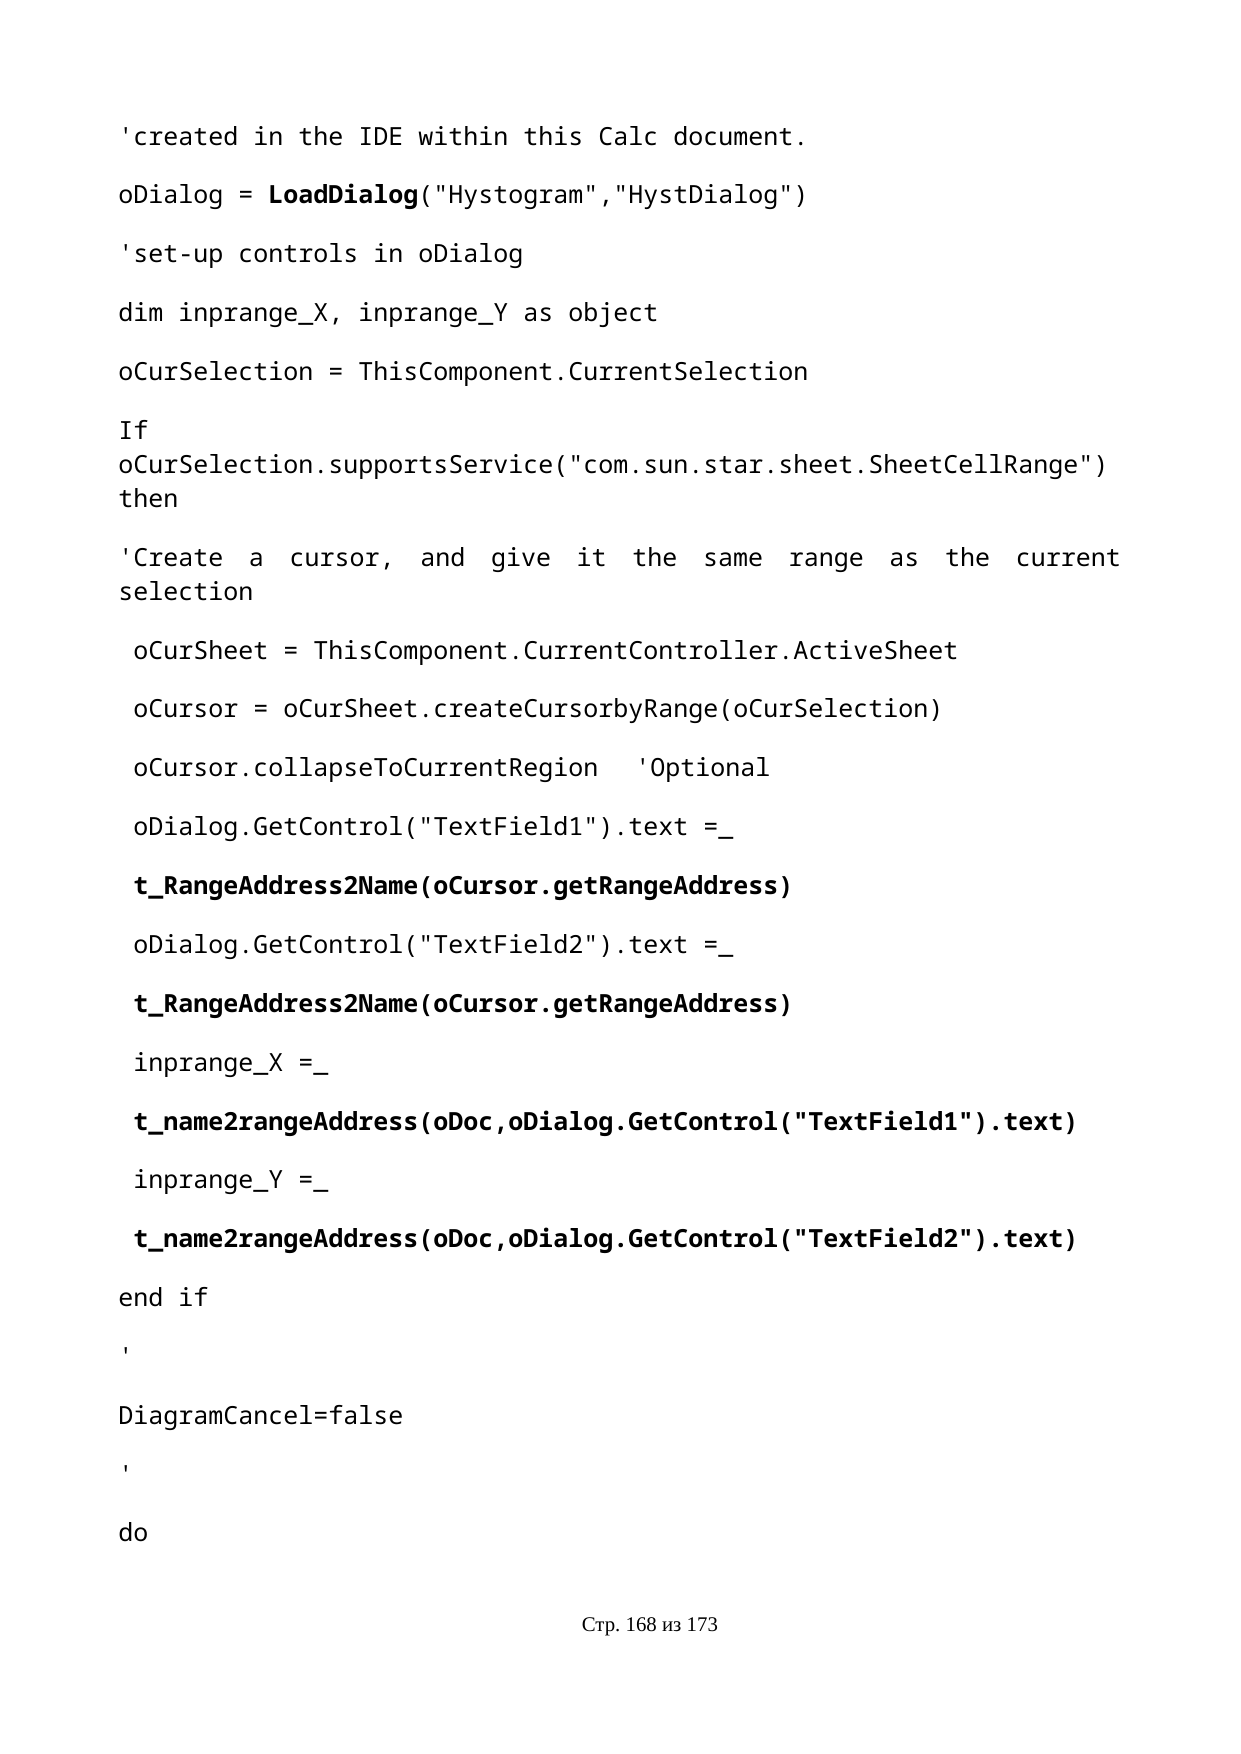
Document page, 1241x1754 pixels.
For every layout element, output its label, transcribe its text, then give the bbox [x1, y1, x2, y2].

text DiagramCancel=false [118, 1397, 1122, 1431]
text oDialog.GetControl("TextField2").text =_ [118, 927, 1122, 961]
text oCurSelection = ThisComponent.CurrentSelection [118, 353, 1122, 388]
text t_RangeAddress2Name(oCursor.getRangeAddress) [118, 868, 1122, 902]
text ' [118, 1338, 1122, 1373]
text do [118, 1515, 1122, 1549]
text oCurSheet = ThisComponent.CurrentController.ActiveSheet [118, 632, 1122, 666]
text 'Create a cursor, and give it the same range as the current selection [118, 539, 1122, 607]
text t_name2rangeAddress(oDoc,oDialog.GetControl("TextField2").text) [118, 1221, 1122, 1255]
text 'set-up controls in oDialog [118, 236, 1122, 270]
text inprange_Y =_ [118, 1162, 1122, 1196]
text If oCurSelection.supportsService("com.sun.star.sheet.SheetCellRange") then [118, 412, 1122, 514]
text end if [118, 1280, 1122, 1314]
text t_name2rangeAddress(oDoc,oDialog.GetControl("TextField1").text) [118, 1103, 1122, 1137]
text ' [118, 1456, 1122, 1490]
text oCursor = oCurSheet.createCursorbyRange(oCurSelection) [118, 691, 1122, 725]
text oCursor.collapseToCurrentRegion 'Optional [118, 750, 1122, 784]
text t_RangeAddress2Name(oCursor.getRangeAddress) [118, 985, 1122, 1019]
text dim inprange_X, inprange_Y as object [118, 295, 1122, 329]
text oDialog.GetControl("TextField1").text =_ [118, 809, 1122, 843]
text inprange_X =_ [118, 1044, 1122, 1078]
text oDialog = LoadDialog("Hystogram","HystDialog") [118, 177, 1122, 211]
text 'created in the IDE within this Calc document. [118, 118, 1122, 152]
